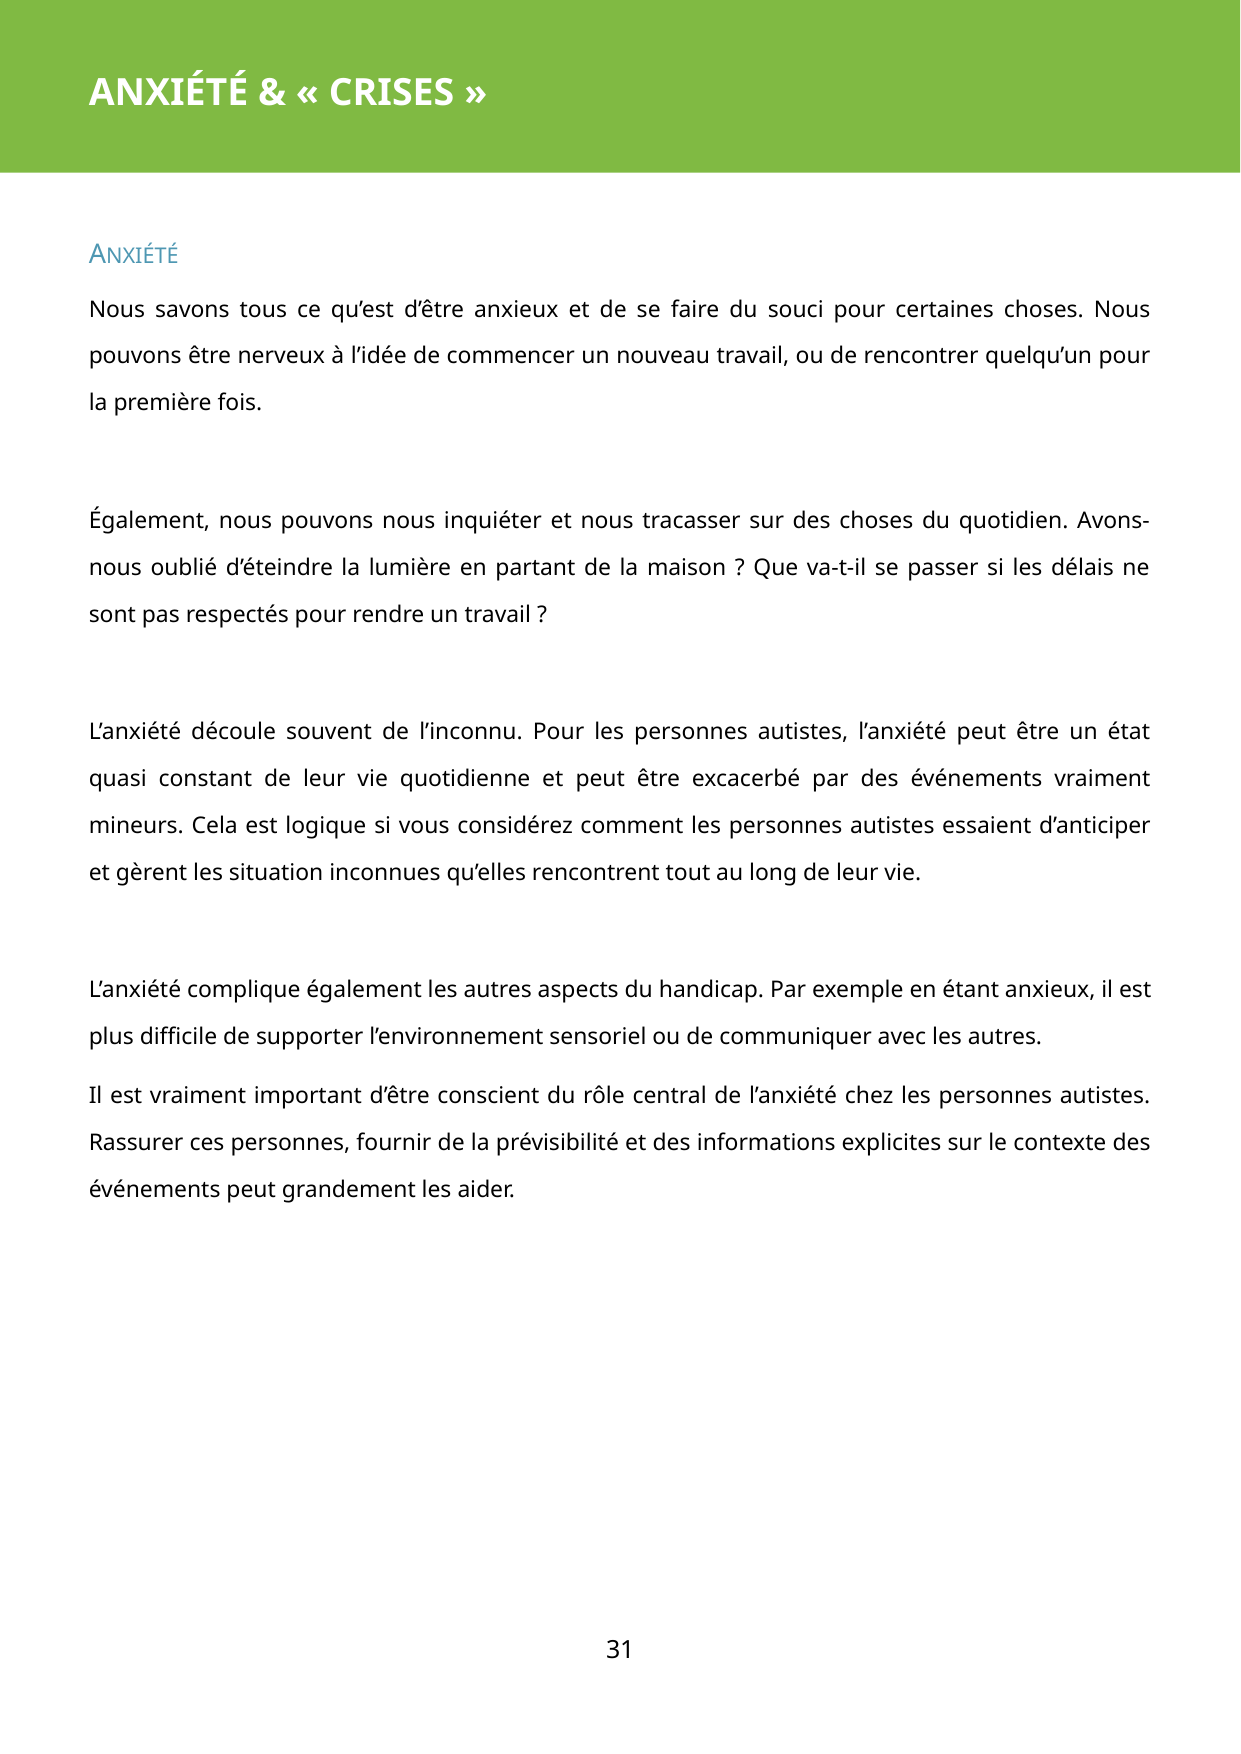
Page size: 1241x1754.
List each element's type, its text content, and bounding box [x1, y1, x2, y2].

subtitle Anxiété [88, 235, 1152, 272]
text L’anxiété découle souvent de l’inconnu. Pour les personnes autistes, l’anxiété peut être un état quasi constant de leur vie quotidienne et peut être excacerbé par des événements vraiment mineurs. Cela est logique si vous considérez comment les personnes autistes essaient d’anticiper et gèrent les situation inconnues qu’elles rencontrent tout au long de leur vie. [88, 715, 1152, 887]
text Nous savons tous ce qu’est d’être anxieux et de se faire du souci pour certaines choses. Nous pouvons être nerveux à l’idée de commencer un nouveau travail, ou de rencontrer quelqu’un pour la première fois. [88, 293, 1152, 418]
text L’anxiété complique également les autres aspects du handicap. Par exemple en étant anxieux, il est plus difficile de supporter l’environnement sensoriel ou de communiquer avec les autres. [88, 973, 1152, 1051]
text Également, nous pouvons nous inquiéter et nous tracasser sur des choses du quotidien. Avons-nous oublié d’éteindre la lumière en partant de la maison ? Que va-t-il se passer si les délais ne sont pas respectés pour rendre un travail ? [88, 504, 1152, 629]
text Il est vraiment important d’être conscient du rôle central de l’anxiété chez les personnes autistes. Rassurer ces personnes, fournir de la prévisibilité et des informations explicites sur le contexte des événements peut grandement les aider. [88, 1079, 1152, 1204]
